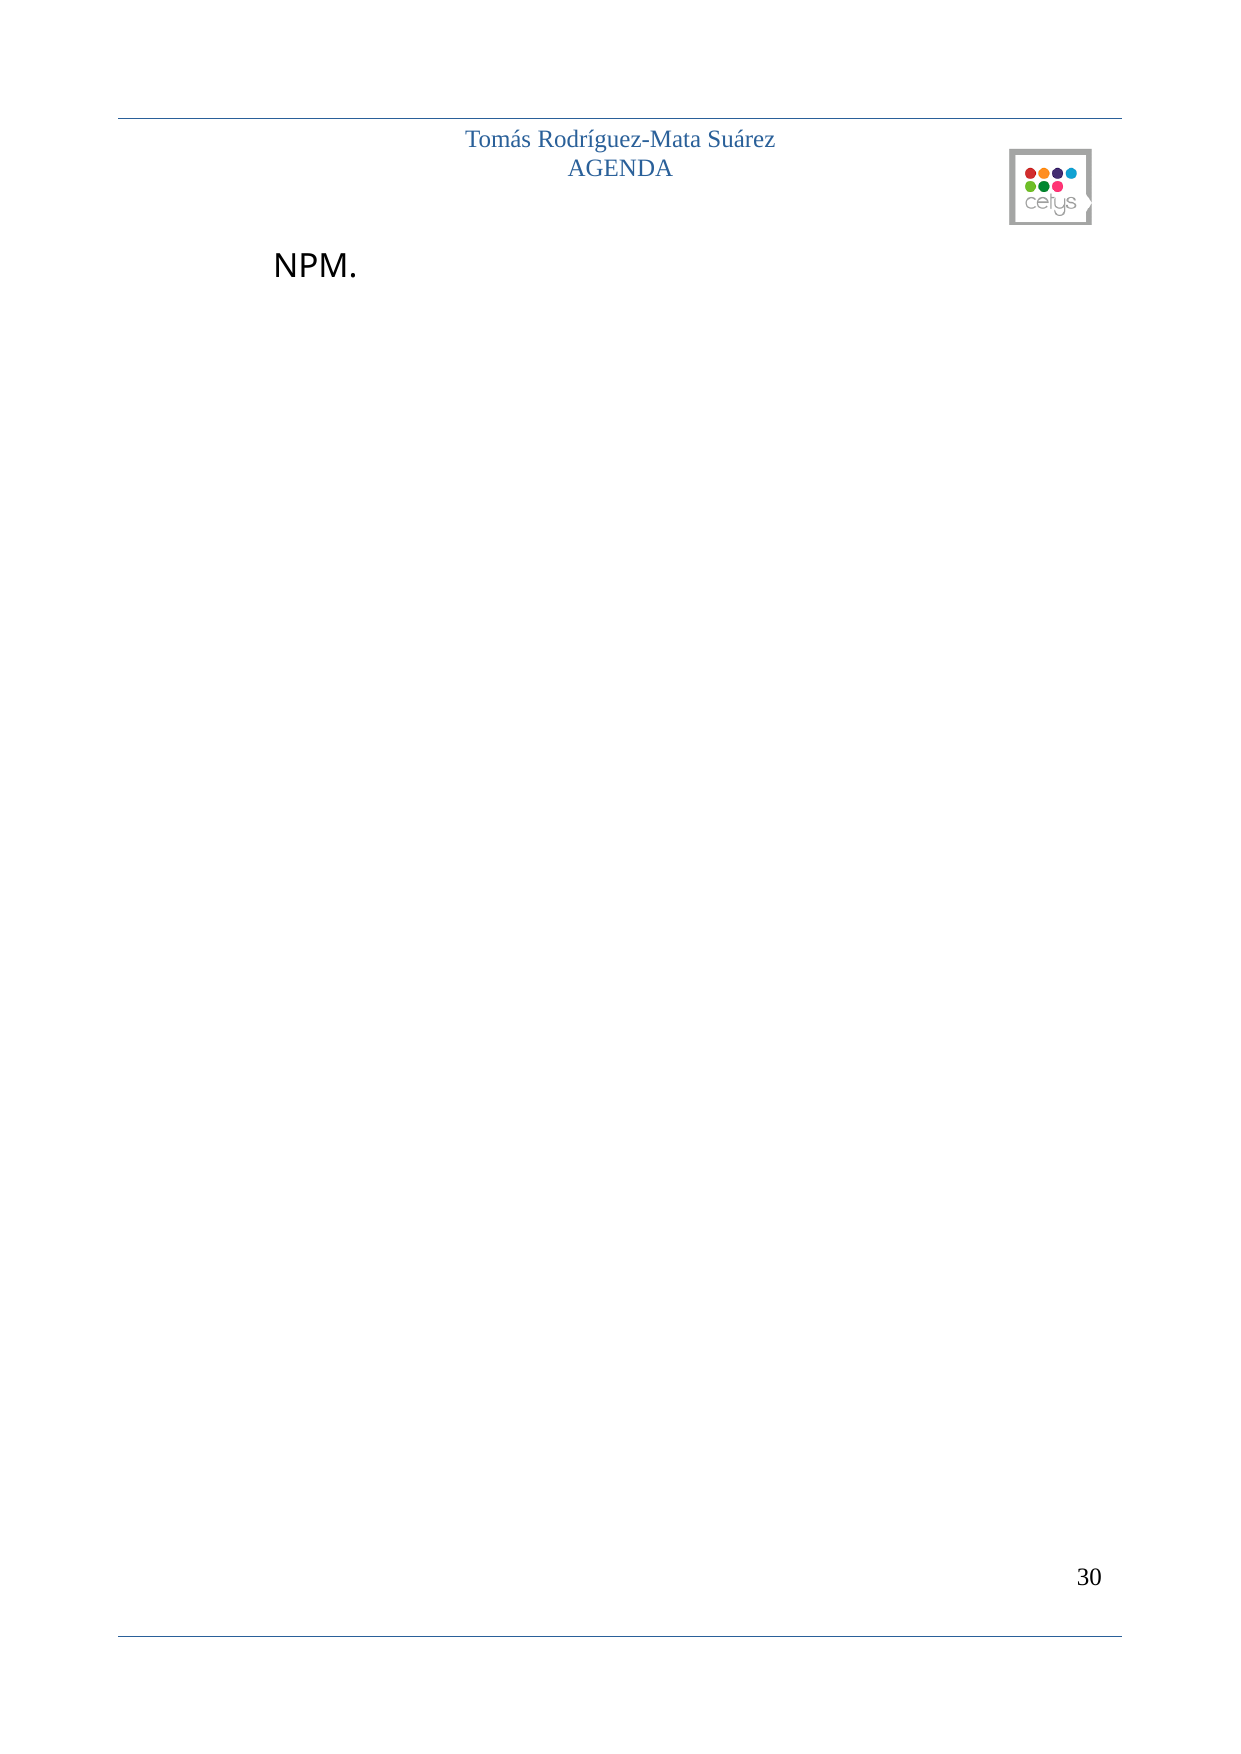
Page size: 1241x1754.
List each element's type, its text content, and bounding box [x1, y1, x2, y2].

picture [986, 124, 1117, 225]
list NPM. [235, 242, 1116, 316]
